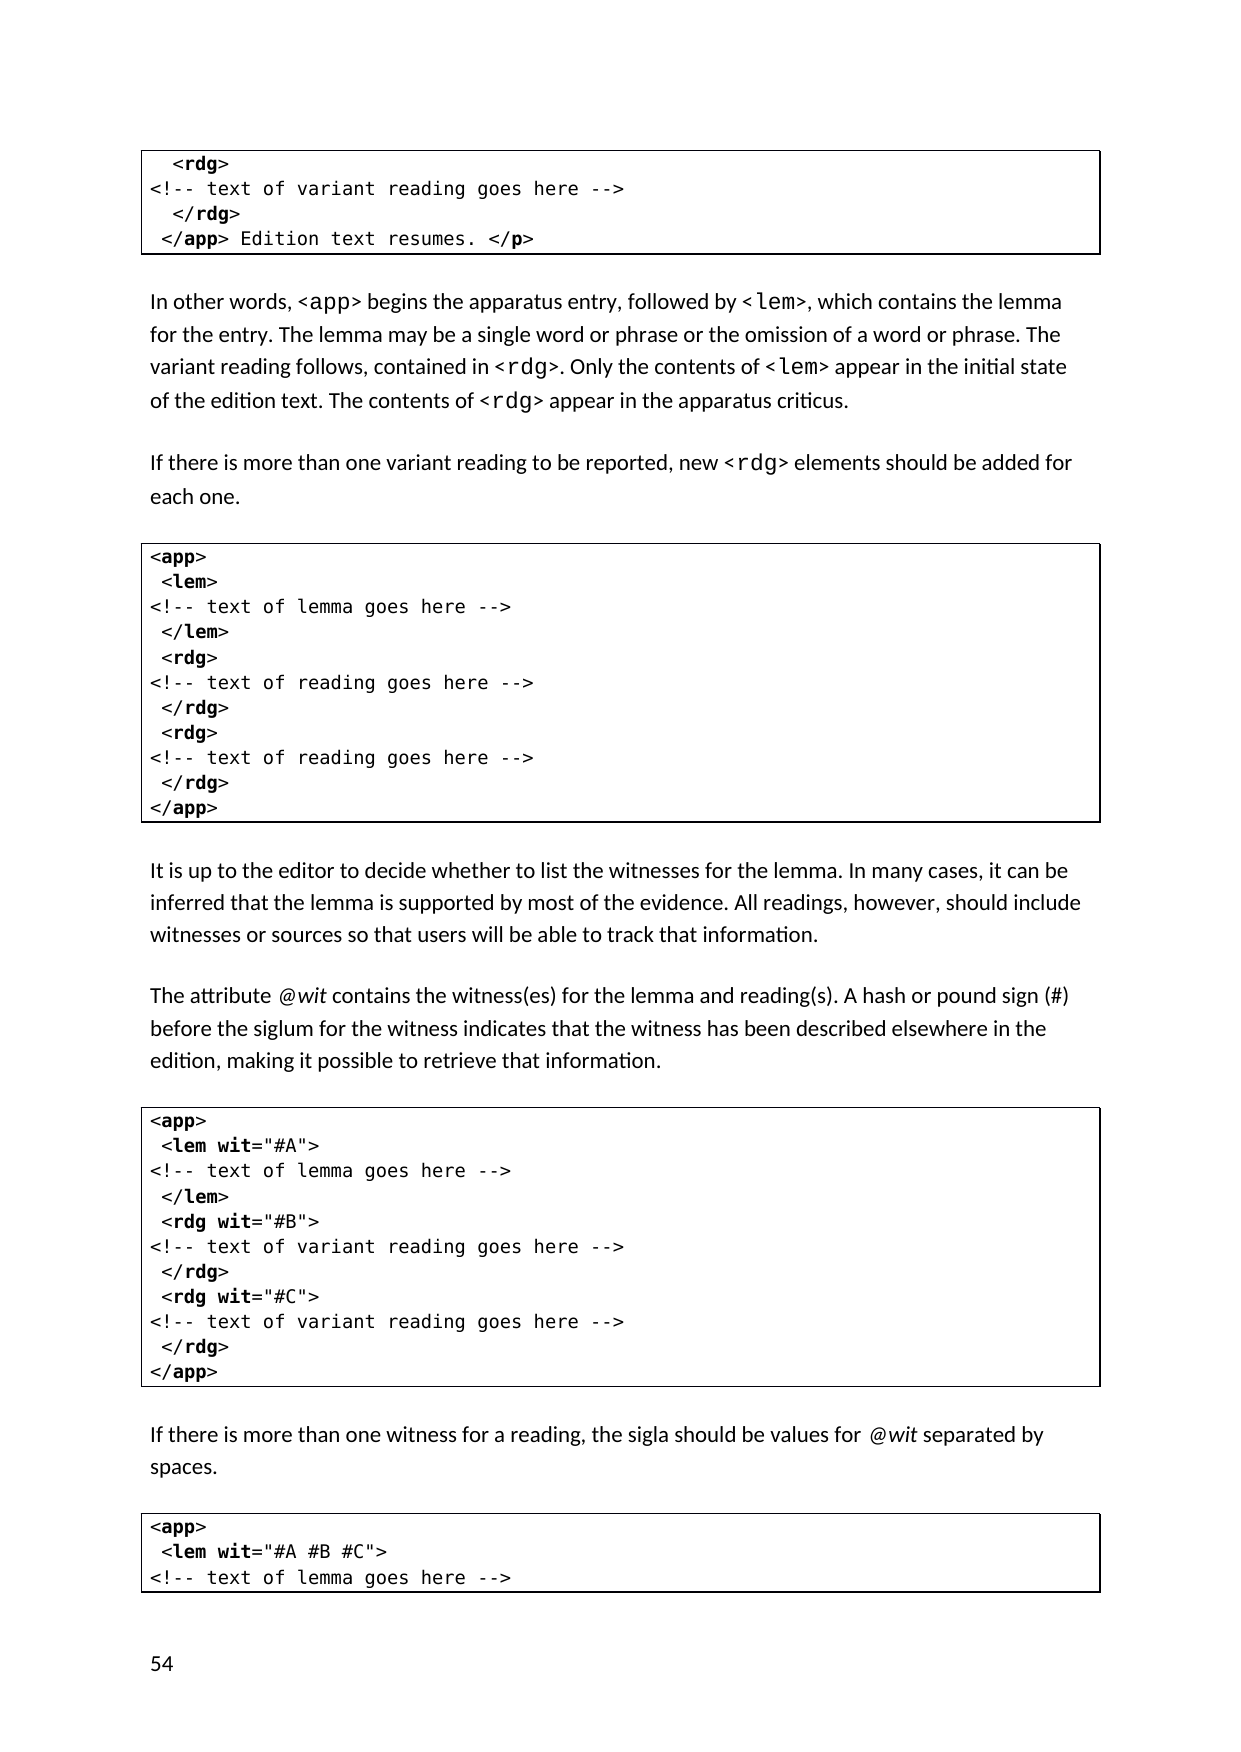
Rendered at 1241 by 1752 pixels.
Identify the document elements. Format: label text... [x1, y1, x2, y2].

text The attribute @wit contains the witness(es) for the lemma and reading(s). A hash or pound sign (#) before the siglum for the witness indicates that the witness has been described elsewhere in the edition, making it possible to retrieve that information. [150, 981, 1090, 1074]
text <app> <lem> <!-- text of lemma goes here --> </lem> <rdg> <!-- text of reading goes here --> </rdg> <rdg> <!-- text of reading goes here --> </rdg> </app> [142, 544, 1099, 821]
text If there is more than one witness for a reading, the sigla should be values for @wit separated by spaces. [150, 1420, 1090, 1480]
text <rdg> <!-- text of variant reading goes here --> </rdg> </app> Edition text resumes. </p> [142, 151, 1099, 253]
text If there is more than one variant reading to be reported, new <rdg> elements should be added for each one. [150, 448, 1090, 510]
text <app> <lem wit="#A #B #C"> <!-- text of lemma goes here --> [142, 1514, 1099, 1591]
text In other words, <app> begins the apparatus entry, followed by <lem>, which contains the lemma for the entry. The lemma may be a single word or phrase or the omission of a word or phrase. The variant reading follows, contained in <rdg>. Only the contents of <lem> appear in the initial state of the edition text. The contents of <rdg> appear in the apparatus criticus. [150, 287, 1090, 415]
text It is up to the editor to decide whether to list the witnesses for the lemma. In many cases, it can be inferred that the lemma is supported by most of the evidence. All readings, however, should include witnesses or sources so that users will be able to track that information. [150, 856, 1090, 948]
text <app> <lem wit="#A"> <!-- text of lemma goes here --> </lem> <rdg wit="#B"> <!-- text of variant reading goes here --> </rdg> <rdg wit="#C"> <!-- text of variant reading goes here --> </rdg> </app> [142, 1108, 1099, 1386]
